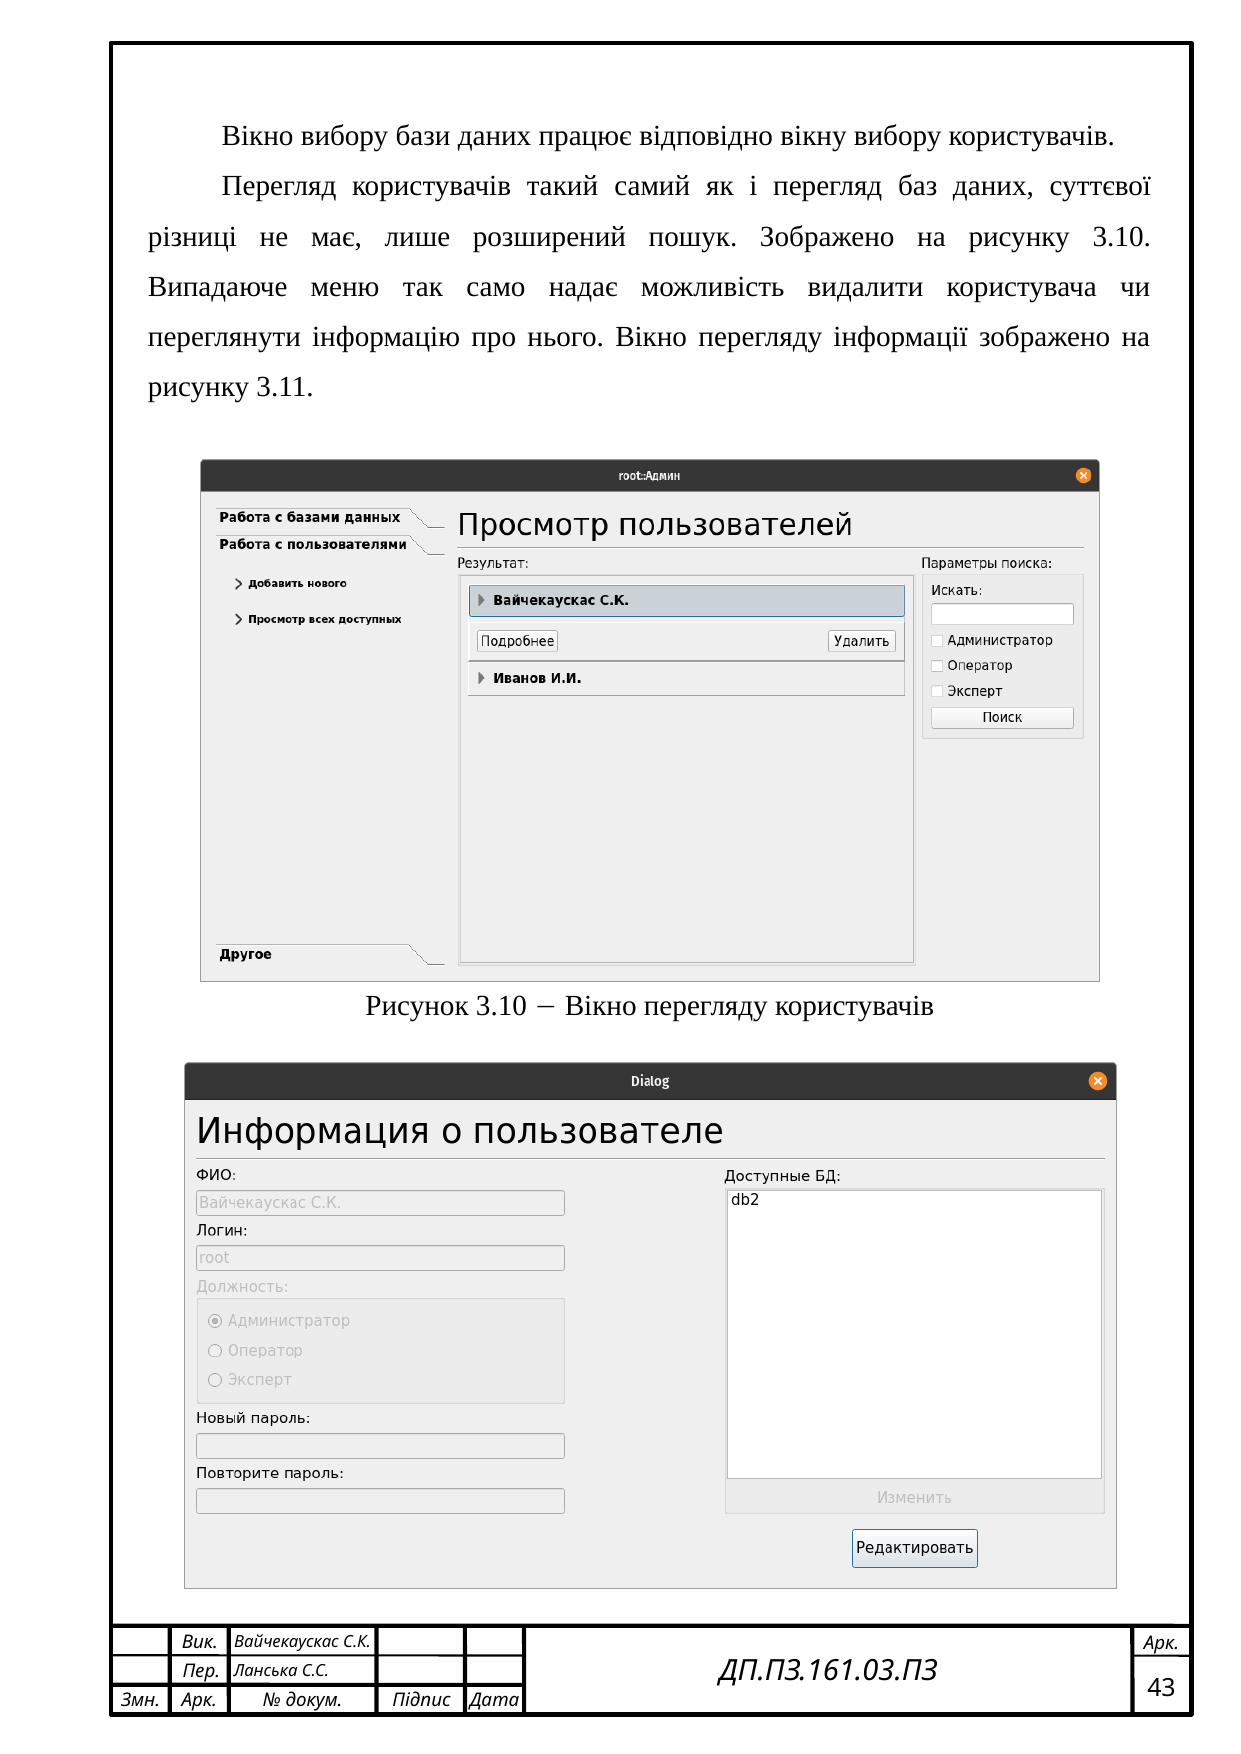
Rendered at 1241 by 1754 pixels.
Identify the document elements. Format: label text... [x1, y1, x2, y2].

text Вікно вибору бази даних працює відповідно вікну вибору користувачів. [148, 118, 1152, 152]
picture [192, 453, 1107, 989]
picture [175, 1055, 1125, 1597]
text Перегляд користувачів такий самий як і перегляд баз даних, суттєвої різниці не має, лише розширений пошук. Зображено на рисунку 3.10. Випадаюче меню так само надає можливість видалити користувача чи переглянути інформацію про нього. Вікно перегляду інформації зображено на рисунку 3.11. [148, 168, 1152, 403]
text Рисунок 3.10 − Вікно перегляду користувачів [148, 988, 1152, 1022]
